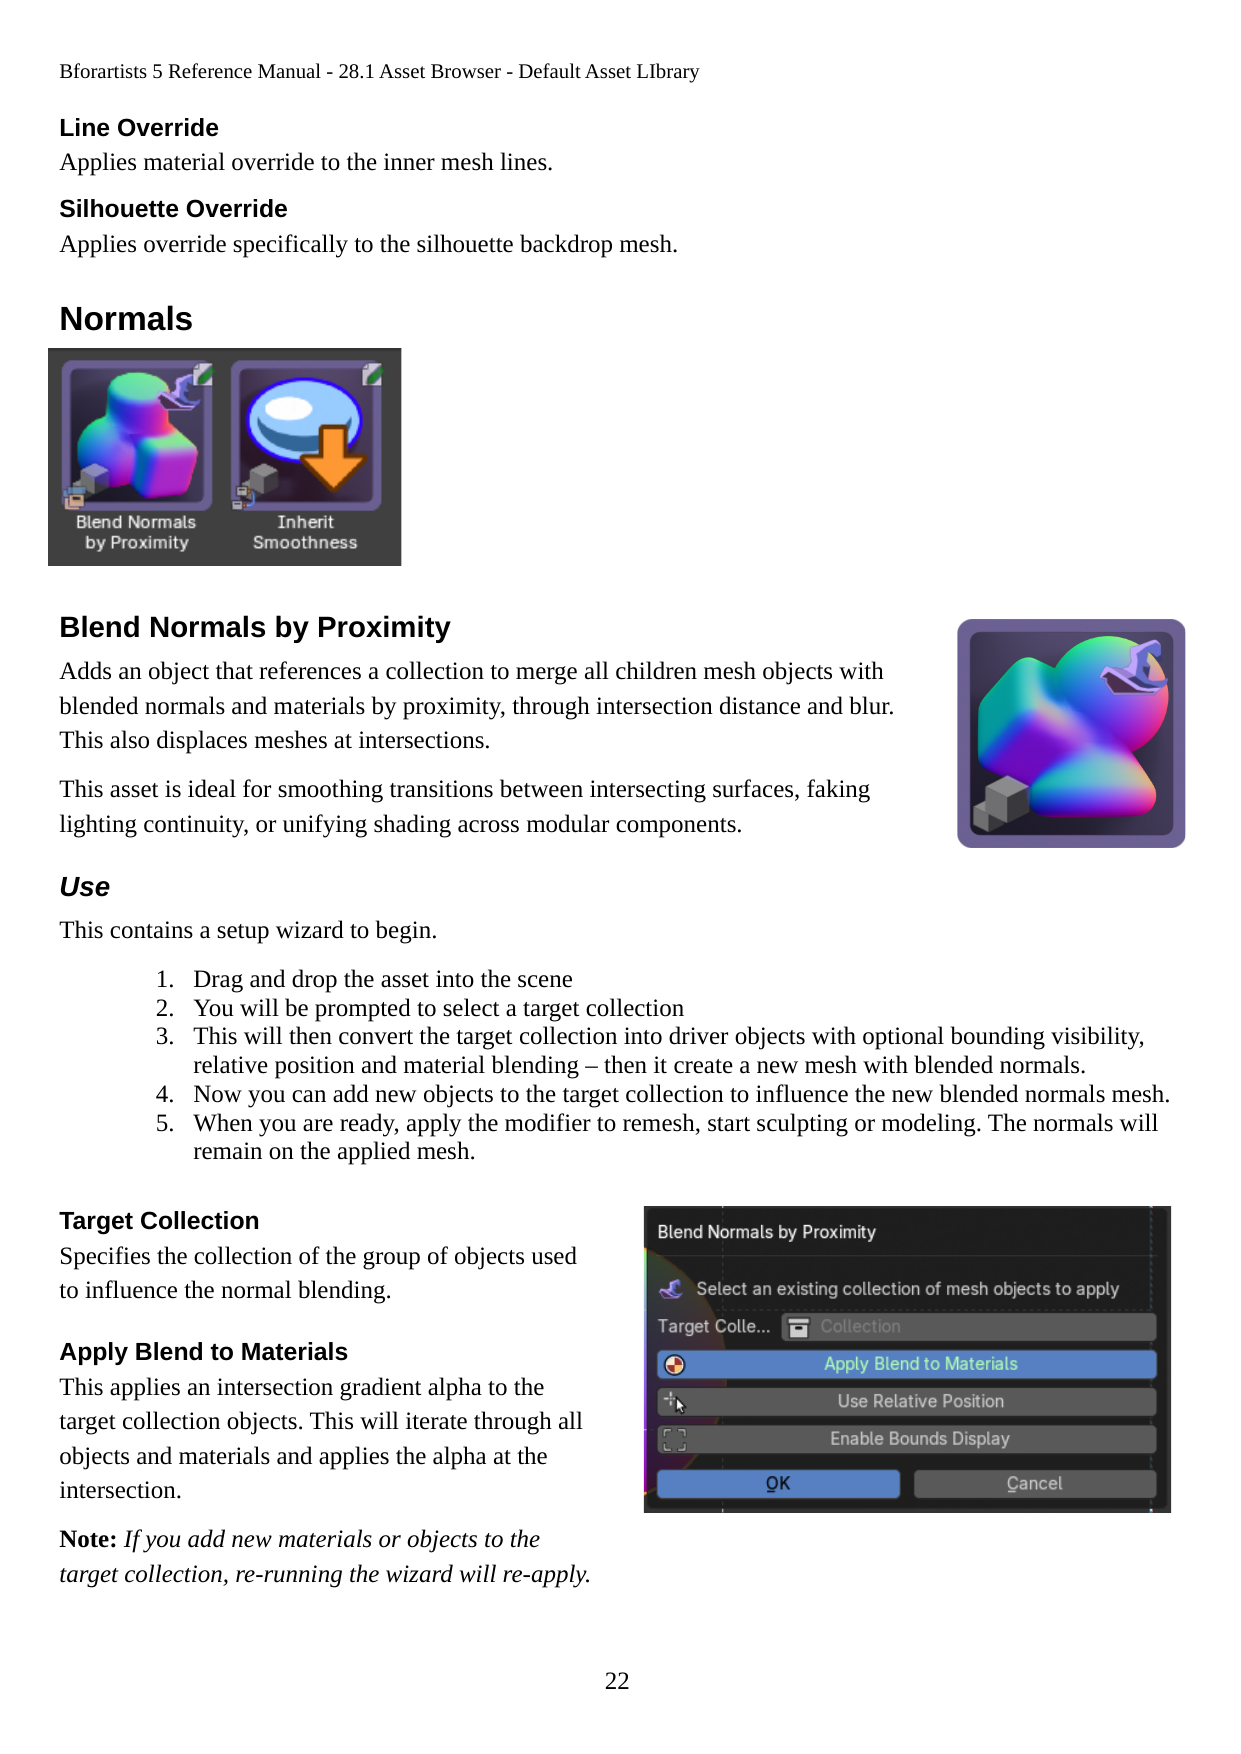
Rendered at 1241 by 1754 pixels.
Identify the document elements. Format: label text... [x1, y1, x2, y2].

subtitle Apply Blend to Materials [59, 1337, 643, 1366]
picture [957, 619, 1186, 848]
picture [48, 348, 402, 566]
text Adds an object that references a collection to merge all children mesh objects with blended normals and materials by proximity, through intersection distance and blur. This also displaces meshes at intersections. [59, 656, 957, 754]
text Note: If you add new materials or objects to the target collection, re-running the wizard will re-apply. [59, 1524, 1181, 1588]
text Applies material override to the inner mesh lines. [59, 147, 1181, 176]
subtitle Silhouette Override [59, 194, 1181, 223]
list This will then convert the target collection into driver objects with optional bounding visibility, relative position and material blending – then it create a new mesh with blended normals. [156, 1021, 1181, 1079]
text This asset is ideal for smoothing transitions between intersecting surfaces, faking lighting continuity, or unifying shading across modular components. [59, 774, 957, 838]
text This applies an intersection gradient alpha to the target collection objects. This will iterate through all objects and materials and applies the alpha at the intersection. [59, 1372, 643, 1504]
text This contains a setup wizard to begin. [59, 915, 1181, 943]
picture [643, 1206, 1172, 1513]
text Specifies the collection of the group of objects used to influence the normal blending. [59, 1241, 643, 1304]
list When you are ready, apply the modifier to remesh, start sculpting or modeling. The normals will remain on the applied mesh. [156, 1108, 1181, 1165]
subtitle Use [59, 870, 1181, 902]
list You will be prompted to select a target collection [156, 993, 1181, 1021]
subtitle Blend Normals by Proximity [59, 610, 1181, 644]
subtitle Target Collection [59, 1206, 643, 1235]
subtitle Normals [59, 299, 1181, 338]
subtitle Line Override [59, 113, 1181, 141]
list Drag and drop the asset into the scene [156, 964, 1181, 993]
text Applies override specifically to the silhouette backdrop mesh. [59, 229, 1181, 258]
list Now you can add new objects to the target collection to influence the new blended normals mesh. [156, 1079, 1181, 1108]
